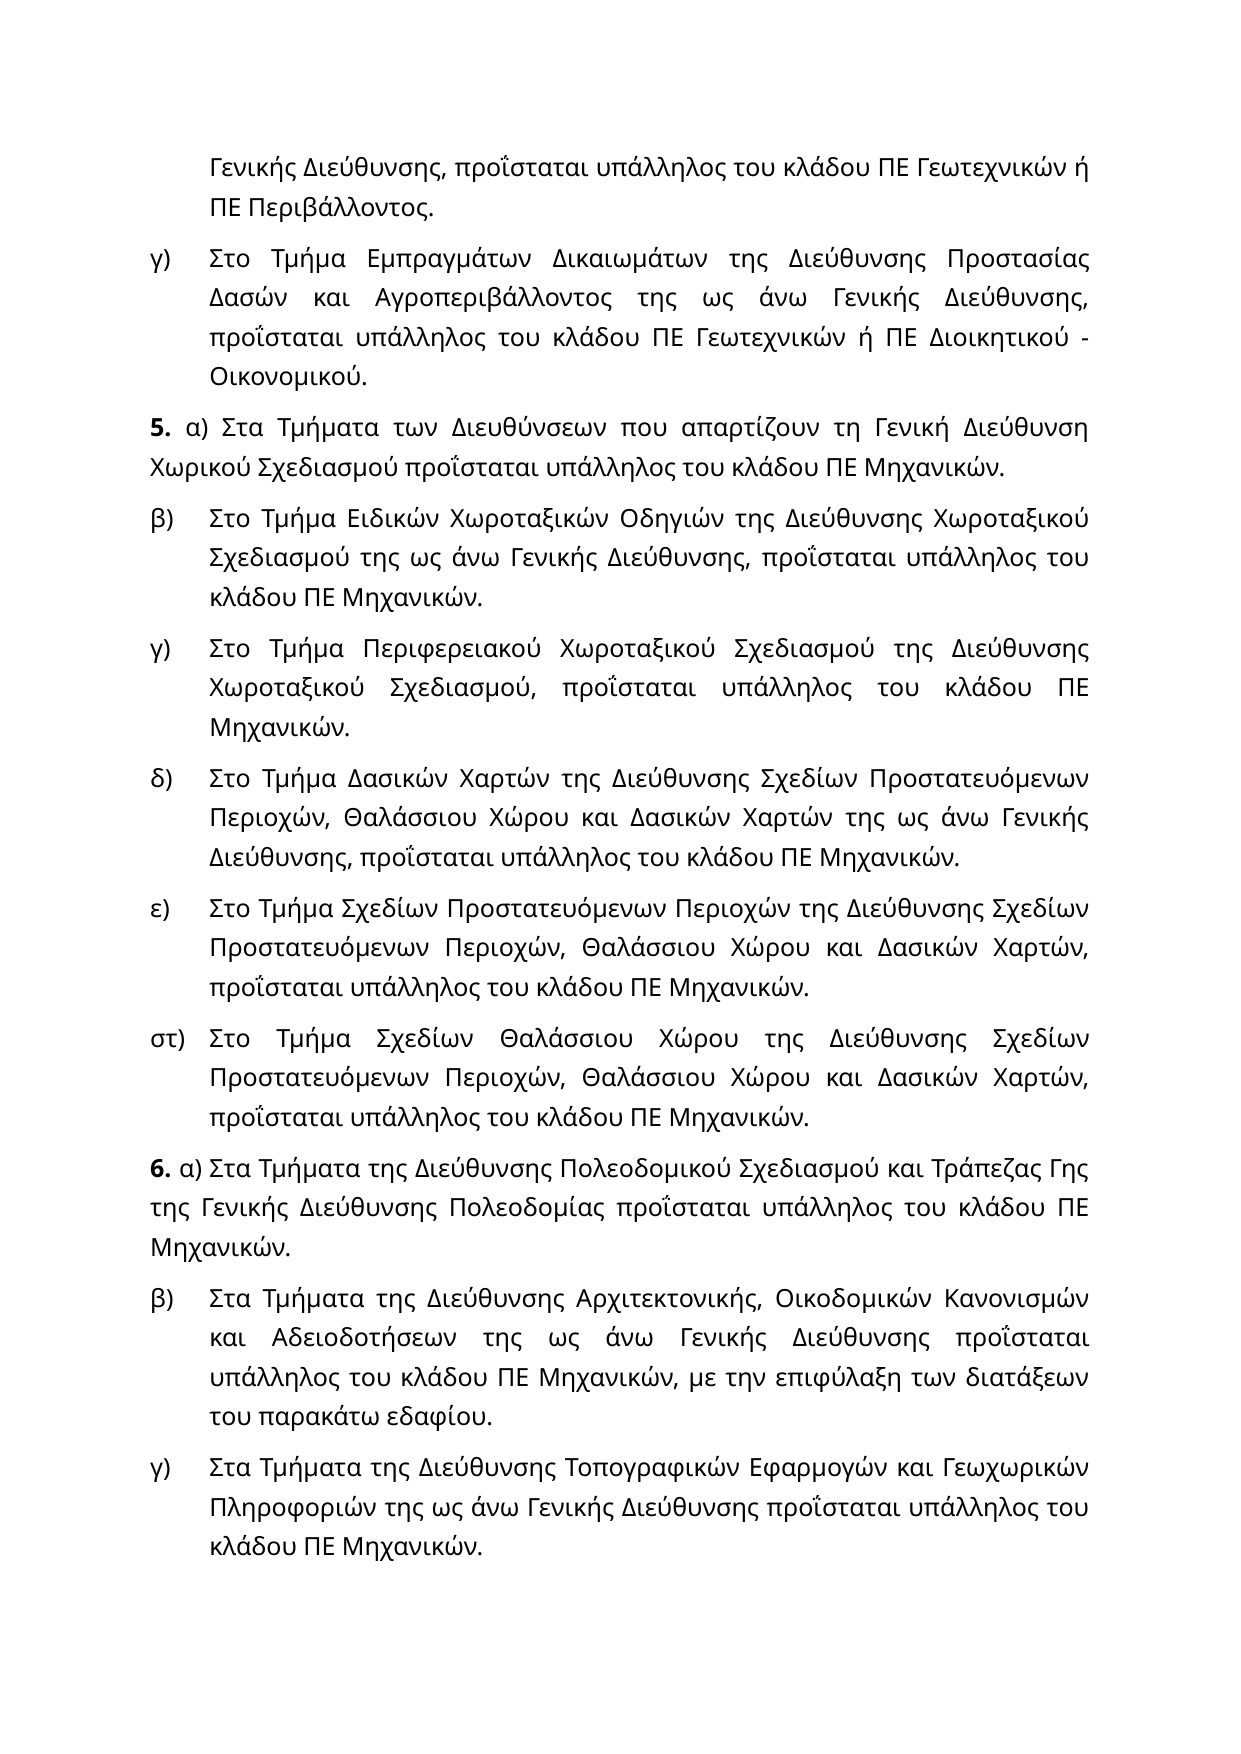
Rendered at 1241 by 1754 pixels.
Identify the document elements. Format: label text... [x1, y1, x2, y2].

list γ) Στο Τμήμα Περιφερειακού Χωροταξικού Σχεδιασμού της Διεύθυνσης Χωροταξικού Σχεδιασμού, προΐσταται υπάλληλος του κλάδου ΠΕ Μηχανικών. [150, 631, 1090, 743]
list ε) Στο Τμήμα Σχεδίων Προστατευόμενων Περιοχών της Διεύθυνσης Σχεδίων Προστατευόμενων Περιοχών, Θαλάσσιου Χώρου και Δασικών Χαρτών, προΐσταται υπάλληλος του κλάδου ΠΕ Μηχανικών. [150, 891, 1090, 1003]
list γ) Στα Τμήματα της Διεύθυνσης Τοπογραφικών Εφαρμογών και Γεωχωρικών Πληροφοριών της ως άνω Γενικής Διεύθυνσης προΐσταται υπάλληλος του κλάδου ΠΕ Μηχανικών. [150, 1450, 1090, 1562]
text 6. α) Στα Τμήματα της Διεύθυνσης Πολεοδομικού Σχεδιασμού και Τράπεζας Γης της Γενικής Διεύθυνσης Πολεοδομίας προΐσταται υπάλληλος του κλάδου ΠΕ Μηχανικών. [150, 1151, 1090, 1263]
list στ) Στο Τμήμα Σχεδίων Θαλάσσιου Χώρου της Διεύθυνσης Σχεδίων Προστατευόμενων Περιοχών, Θαλάσσιου Χώρου και Δασικών Χαρτών, προΐσταται υπάλληλος του κλάδου ΠΕ Μηχανικών. [150, 1021, 1090, 1133]
list β) Στα Τμήματα της Διεύθυνσης Αρχιτεκτονικής, Οικοδομικών Κανονισμών και Αδειοδοτήσεων της ως άνω Γενικής Διεύθυνσης προΐσταται υπάλληλος του κλάδου ΠΕ Μηχανικών, με την επιφύλαξη των διατάξεων του παρακάτω εδαφίου. [150, 1281, 1090, 1432]
list γ) Στο Τμήμα Εμπραγμάτων Δικαιωμάτων της Διεύθυνσης Προστασίας Δασών και Αγροπεριβάλλοντος της ως άνω Γενικής Διεύθυνσης, προΐσταται υπάλληλος του κλάδου ΠΕ Γεωτεχνικών ή ΠΕ Διοικητικού - Οικονομικού. [150, 241, 1090, 392]
list Γενικής Διεύθυνσης, προΐσταται υπάλληλος του κλάδου ΠΕ Γεωτεχνικών ή ΠΕ Περιβάλλοντος. [150, 150, 1090, 223]
list β) Στο Τμήμα Ειδικών Χωροταξικών Οδηγιών της Διεύθυνσης Χωροταξικού Σχεδιασμού της ως άνω Γενικής Διεύθυνσης, προΐσταται υπάλληλος του κλάδου ΠΕ Μηχανικών. [150, 501, 1090, 613]
list δ) Στο Τμήμα Δασικών Χαρτών της Διεύθυνσης Σχεδίων Προστατευόμενων Περιοχών, Θαλάσσιου Χώρου και Δασικών Χαρτών της ως άνω Γενικής Διεύθυνσης, προΐσταται υπάλληλος του κλάδου ΠΕ Μηχανικών. [150, 761, 1090, 873]
text 5. α) Στα Τμήματα των Διευθύνσεων που απαρτίζουν τη Γενική Διεύθυνση Χωρικού Σχεδιασμού προΐσταται υπάλληλος του κλάδου ΠΕ Μηχανικών. [150, 410, 1090, 483]
